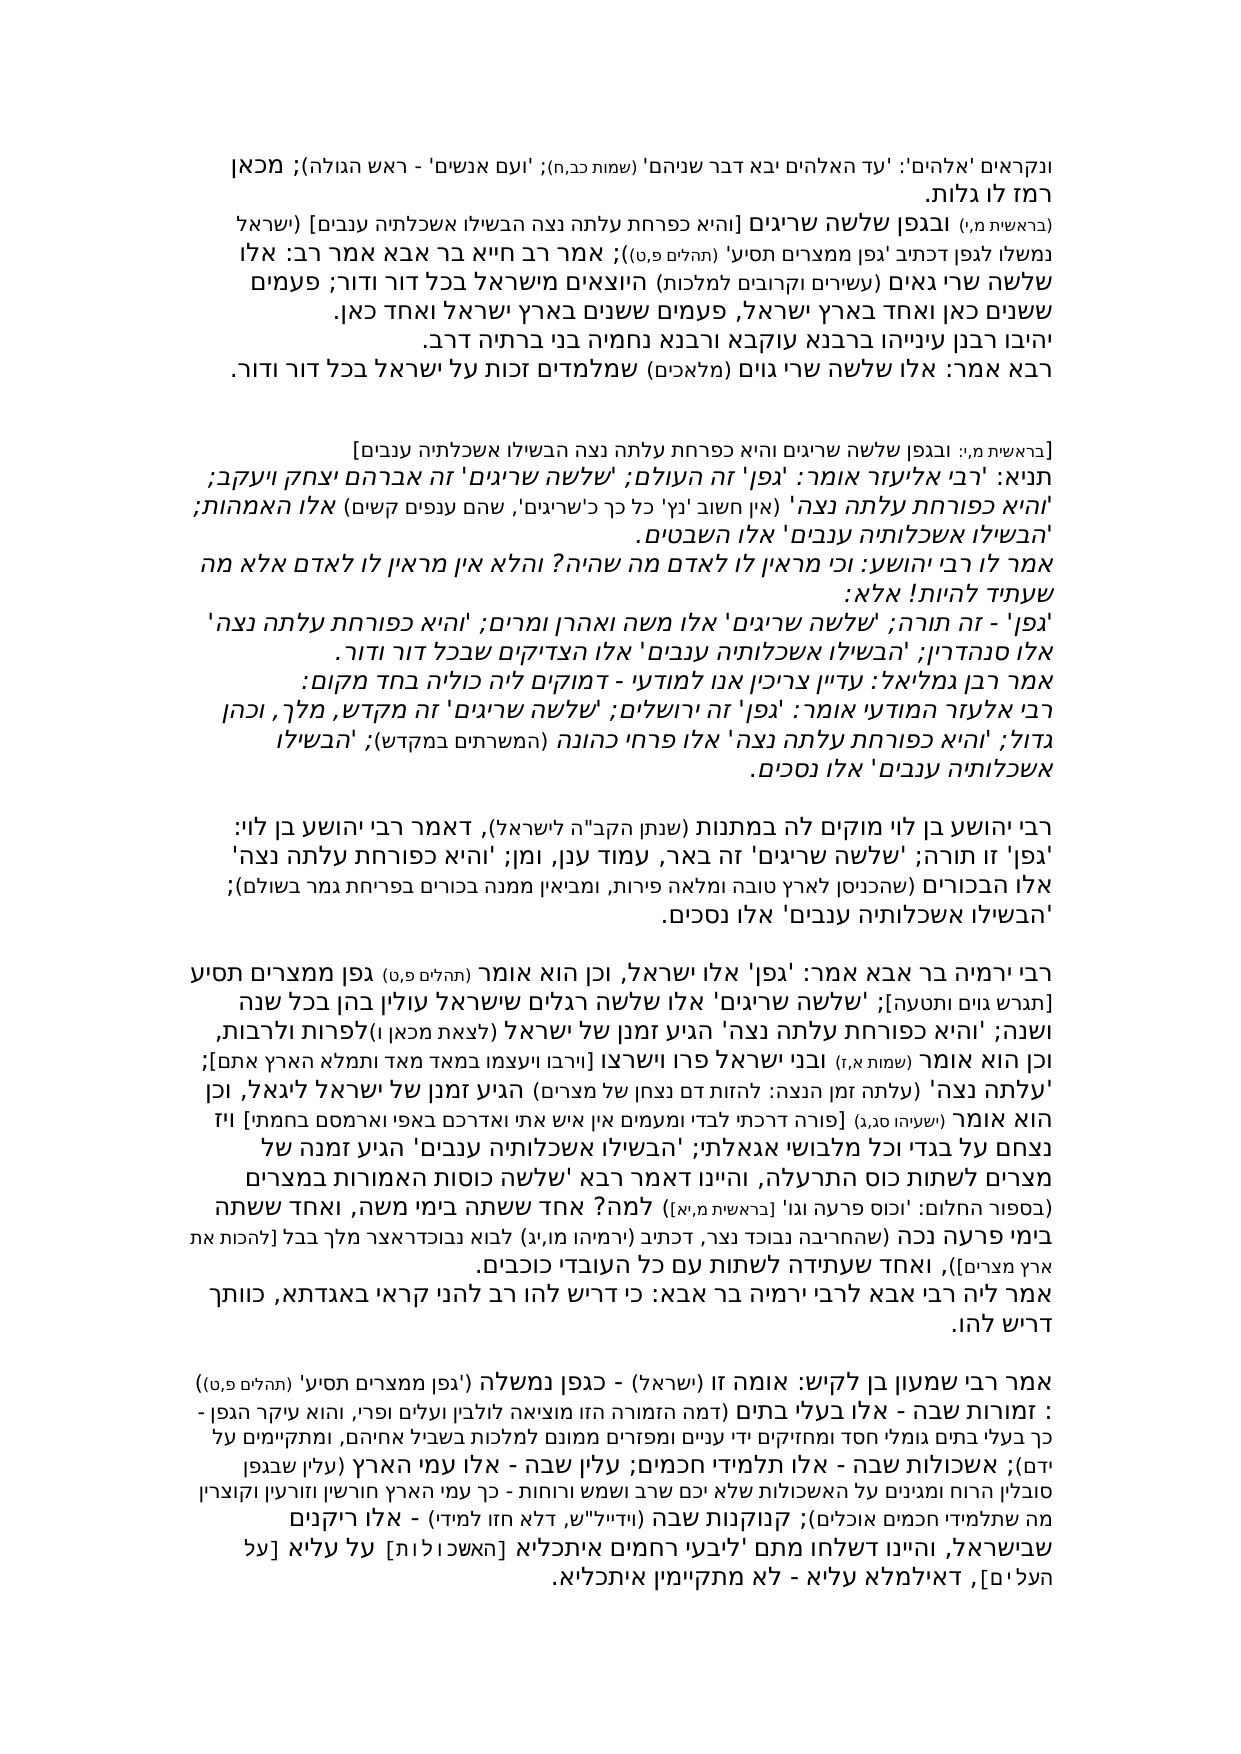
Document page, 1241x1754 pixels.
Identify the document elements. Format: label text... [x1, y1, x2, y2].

text יהיבו רבנן עינייהו ברבנא עוקבא ורבנא נחמיה בני ברתיה דרב. [187, 326, 1053, 355]
text ונקראים 'אלהים': 'עד האלהים יבא דבר שניהם' (שמות כב,ח); 'ועם אנשים' - ראש הגולה); מכאן רמז לו גלות. [187, 150, 1053, 208]
text [בראשית מ,י: ובגפן שלשה שריגים והיא כפרחת עלתה נצה הבשילו אשכלתיה ענבים] [187, 438, 1053, 462]
text אמר לו רבי יהושע: וכי מראין לו לאדם מה שהיה? והלא אין מראין לו לאדם אלא מה שעתיד להיות! אלא: [187, 549, 1053, 608]
text רבי ירמיה בר אבא אמר: 'גפן' אלו ישראל, וכן הוא אומר (תהלים פ,ט) גפן ממצרים תסיע [תגרש גוים ותטעה]; 'שלשה שריגים' אלו שלשה רגלים שישראל עולין בהן בכל שנה ושנה; 'והיא כפורחת עלתה נצה' הגיע זמנן של ישראל (לצאת מכאן ו)לפרות ולרבות, וכן הוא אומר (שמות א,ז) ובני ישראל פרו וישרצו [וירבו ויעצמו במאד מאד ותמלא הארץ אתם]; 'עלתה נצה' (עלתה זמן הנצה: להזות דם נצחן של מצרים) הגיע זמנן של ישראל ליגאל, וכן הוא אומר (ישעיהו סג,ג) [פורה דרכתי לבדי ומעמים אין איש אתי ואדרכם באפי וארמסם בחמתי] ויז נצחם על בגדי וכל מלבושי אגאלתי; 'הבשילו אשכלותיה ענבים' הגיע זמנה של מצרים לשתות כוס התרעלה, והיינו דאמר רבא 'שלשה כוסות האמורות במצרים (בספור החלום: 'וכוס פרעה וגו' [בראשית מ,יא]) למה? אחד ששתה בימי משה, ואחד ששתה בימי פרעה נכה (שהחריבה נבוכד נצר, דכתיב (ירמיהו מו,יג) לבוא נבוכדראצר מלך בבל [להכות את ארץ מצרים]), ואחד שעתידה לשתות עם כל העובדי כוכבים. [187, 958, 1053, 1280]
text רבי יהושע בן לוי מוקים לה במתנות (שנתן הקב"ה לישראל), דאמר רבי יהושע בן לוי: 'גפן' זו תורה; 'שלשה שריגים' זה באר, עמוד ענן, ומן; 'והיא כפורחת עלתה נצה' אלו הבכורים (שהכניסן לארץ טובה ומלאה פירות, ומביאין ממנה בכורים בפריחת גמר בשולם); 'הבשילו אשכלותיה ענבים' אלו נסכים. [187, 812, 1053, 929]
text אמר רבן גמליאל: עדיין צריכין אנו למודעי - דמוקים ליה כוליה בחד מקום: [187, 666, 1053, 696]
text אמר רבי שמעון בן לקיש: אומה זו (ישראל) - כגפן נמשלה ('גפן ממצרים תסיע' (תהלים פ,ט)) : זמורות שבה - אלו בעלי בתים (דמה הזמורה הזו מוציאה לולבין ועלים ופרי, והוא עיקר הגפן - כך בעלי בתים גומלי חסד ומחזיקים ידי עניים ומפזרים ממונם למלכות בשביל אחיהם, ומתקיימים על ידם); אשכולות שבה - אלו תלמידי חכמים; עלין שבה - אלו עמי הארץ (עלין שבגפן סובלין הרוח ומגינים על האשכולות שלא יכם שרב ושמש ורוחות - כך עמי הארץ חורשין וזורעין וקוצרין מה שתלמידי חכמים אוכלים); קנוקנות שבה (וידייל"ש, דלא חזו למידי) - אלו ריקנים שבישראל, והיינו דשלחו מתם 'ליבעי רחמים איתכליא [האשכולות] על עליא [על העלים], דאילמלא עליא - לא מתקיימין איתכליא. [187, 1367, 1053, 1592]
text (בראשית מ,י) ובגפן שלשה שריגים [והיא כפרחת עלתה נצה הבשילו אשכלתיה ענבים] (ישראל נמשלו לגפן דכתיב 'גפן ממצרים תסיע' (תהלים פ,ט)); אמר רב חייא בר אבא אמר רב: אלו שלשה שרי גאים (עשירים וקרובים למלכות) היוצאים מישראל בכל דור ודור; פעמים ששנים כאן ואחד בארץ ישראל, פעמים ששנים בארץ ישראל ואחד כאן. [187, 208, 1053, 326]
text תניא: 'רבי אליעזר אומר: 'גפן' זה העולם; 'שלשה שריגים' זה אברהם יצחק ויעקב; 'והיא כפורחת עלתה נצה' (אין חשוב 'נץ' כל כך כ'שריגים', שהם ענפים קשים) אלו האמהות; 'הבשילו אשכלותיה ענבים' אלו השבטים. [187, 462, 1053, 549]
text רבא אמר: אלו שלשה שרי גוים (מלאכים) שמלמדים זכות על ישראל בכל דור ודור. [187, 355, 1053, 384]
text אמר ליה רבי אבא לרבי ירמיה בר אבא: כי דריש להו רב להני קראי באגדתא, כוותך דריש להו. [187, 1280, 1053, 1338]
text רבי אלעזר המודעי אומר: 'גפן' זה ירושלים; 'שלשה שריגים' זה מקדש, מלך, וכהן גדול; 'והיא כפורחת עלתה נצה' אלו פרחי כהונה (המשרתים במקדש); 'הבשילו אשכלותיה ענבים' אלו נסכים. [187, 696, 1053, 783]
text 'גפן' - זה תורה; 'שלשה שריגים' אלו משה ואהרן ומרים; 'והיא כפורחת עלתה נצה' אלו סנהדרין; 'הבשילו אשכלותיה ענבים' אלו הצדיקים שבכל דור ודור. [187, 608, 1053, 666]
